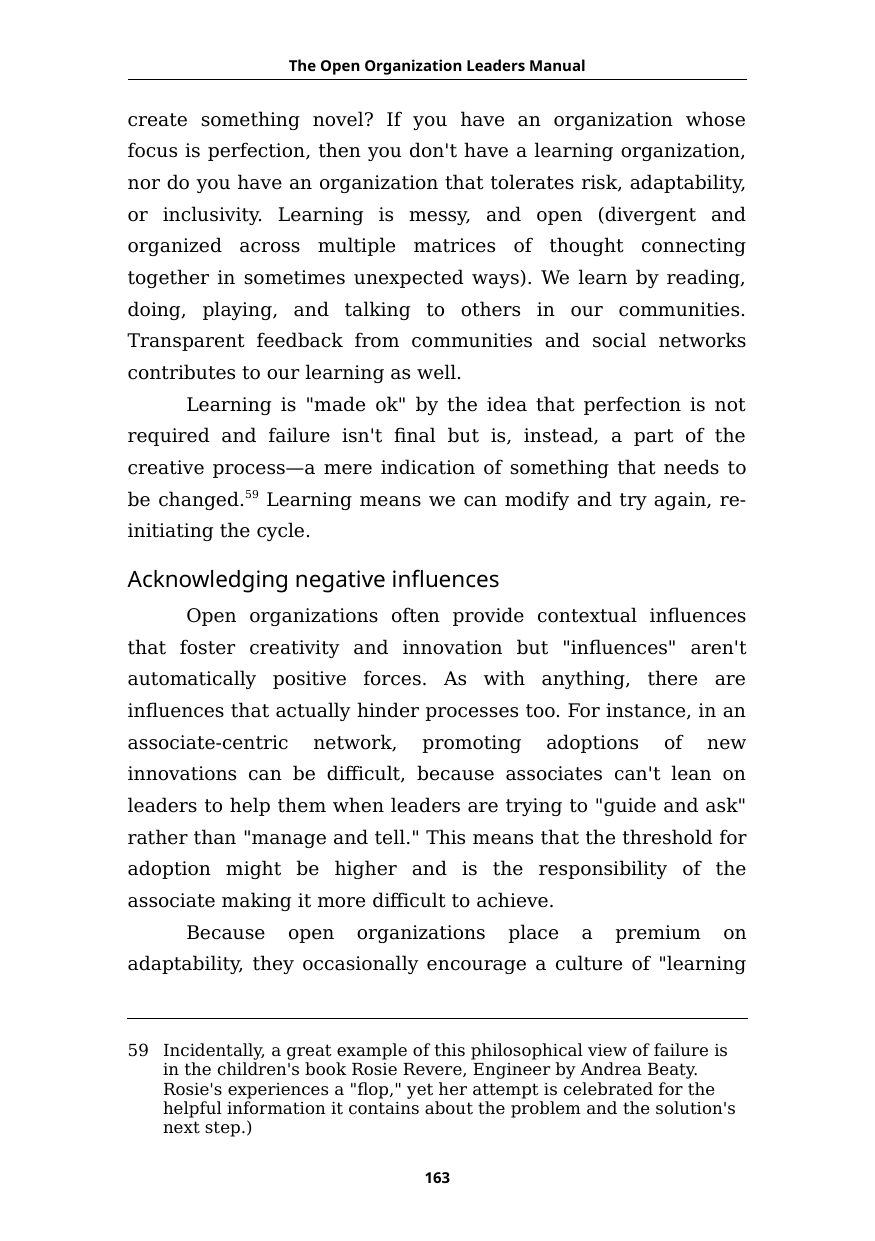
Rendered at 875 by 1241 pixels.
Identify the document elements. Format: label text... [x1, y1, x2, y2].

subtitle Acknowledging negative influences [127, 567, 747, 593]
text Because open organizations place a premium on adaptability, they occasionally encourage a culture of "learning [127, 922, 747, 975]
text Learning is "made ok" by the idea that perfection is not required and failure isn't final but is, instead, a part of the creative process—a mere indication of something that needs to be changed. Learning means we can modify and try again, re-initiating the cycle. [127, 394, 747, 542]
text Open organizations often provide contextual influences that foster creativity and innovation but "influences" aren't automatically positive forces. As with anything, there are influences that actually hinder processes too. For instance, in an associate-centric network, promoting adoptions of new innovations can be difficult, because associates can't lean on leaders to help them when leaders are trying to "guide and ask" rather than "manage and tell." This means that the threshold for adoption might be higher and is the responsibility of the associate making it more difficult to achieve. [127, 605, 747, 912]
text create something novel? If you have an organization whose focus is perfection, then you don't have a learning organization, nor do you have an organization that tolerates risk, adaptability, or inclusivity. Learning is messy, and open (divergent and organized across multiple matrices of thought connecting together in sometimes unexpected ways). We learn by reading, doing, playing, and talking to others in our communities. Transparent feedback from communities and social networks contributes to our learning as well. [127, 109, 747, 384]
text Incidentally, a great example of this philosophical view of failure is in the children's book Rosie Revere, Engineer by Andrea Beaty. Rosie's experiences a "flop," yet her attempt is celebrated for the helpful information it contains about the problem and the solution's next step.) [127, 1041, 747, 1138]
